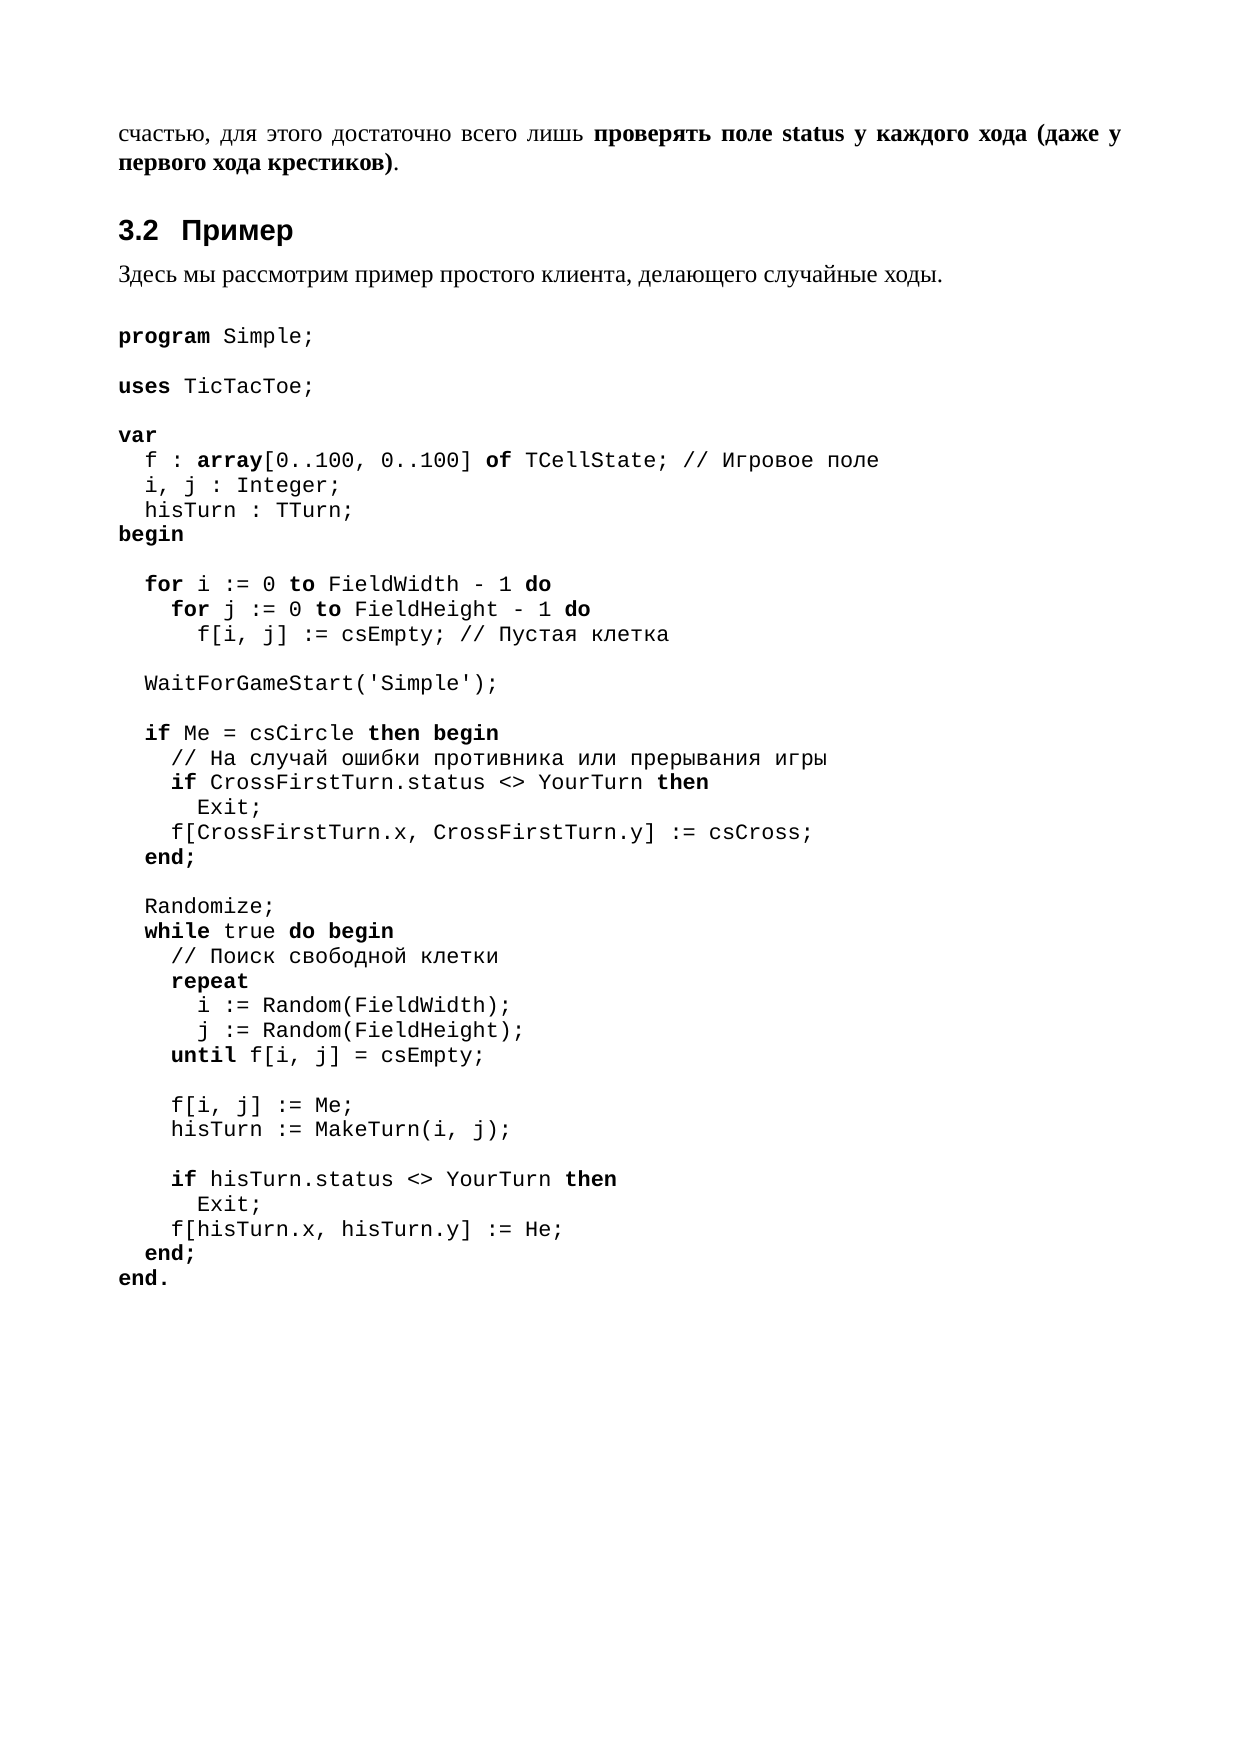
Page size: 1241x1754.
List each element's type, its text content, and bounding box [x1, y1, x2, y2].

text f : array[0..100, 0..100] of TCellState; // Игровое поле [118, 449, 1122, 474]
text program Simple; [118, 325, 1122, 350]
text var [118, 424, 1122, 449]
text hisTurn := MakeTurn(i, j); [118, 1118, 1122, 1143]
text hisTurn : TTurn; [118, 499, 1122, 523]
text if Me = csCircle then begin [118, 722, 1122, 747]
text uses TicTacToe; [118, 375, 1122, 399]
text for j := 0 to FieldHeight - 1 do [118, 598, 1122, 623]
text i := Random(FieldWidth); [118, 994, 1122, 1019]
text f[CrossFirstTurn.x, CrossFirstTurn.y] := csCross; [118, 821, 1122, 846]
text repeat [118, 970, 1122, 994]
subtitle Пример [118, 213, 1122, 247]
text счастью, для этого достаточно всего лишь проверять поле status у каждого хода (даже у первого хода крестиков). [118, 118, 1122, 176]
text j := Random(FieldHeight); [118, 1019, 1122, 1044]
text f[i, j] := csEmpty; // Пустая клетка [118, 623, 1122, 647]
text Exit; [118, 1193, 1122, 1218]
text // На случай ошибки противника или прерывания игры [118, 747, 1122, 771]
text begin [118, 523, 1122, 548]
text Здесь мы рассмотрим пример простого клиента, делающего случайные ходы. [118, 259, 1122, 288]
text end. [118, 1267, 1122, 1292]
text until f[i, j] = csEmpty; [118, 1044, 1122, 1069]
text for i := 0 to FieldWidth - 1 do [118, 573, 1122, 598]
text WaitForGameStart('Simple'); [118, 672, 1122, 697]
text end; [118, 1242, 1122, 1267]
text Exit; [118, 796, 1122, 821]
text f[i, j] := Me; [118, 1094, 1122, 1118]
text // Поиск свободной клетки [118, 945, 1122, 970]
text if hisTurn.status <> YourTurn then [118, 1168, 1122, 1193]
text Randomize; [118, 895, 1122, 920]
text end; [118, 846, 1122, 871]
text while true do begin [118, 920, 1122, 945]
text if CrossFirstTurn.status <> YourTurn then [118, 771, 1122, 796]
text f[hisTurn.x, hisTurn.y] := He; [118, 1218, 1122, 1242]
text i, j : Integer; [118, 474, 1122, 499]
